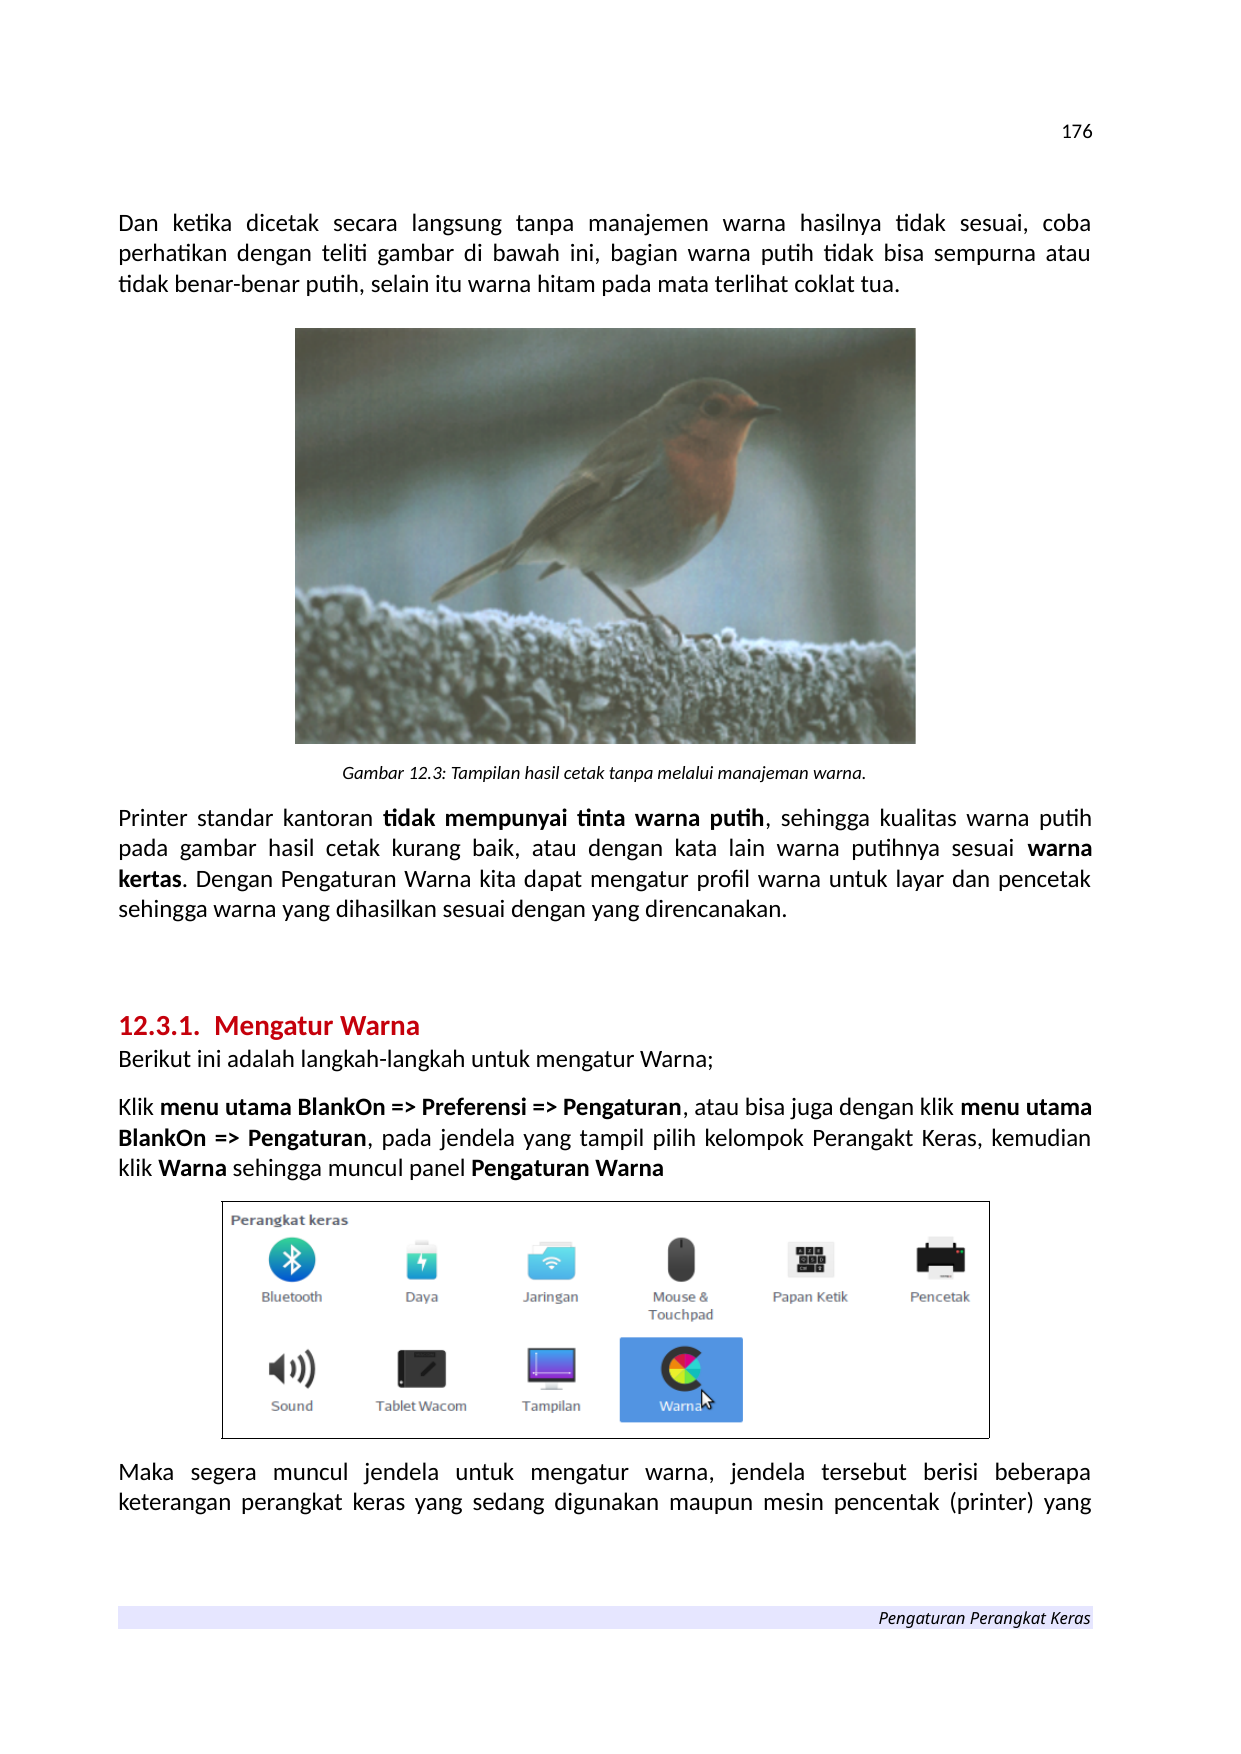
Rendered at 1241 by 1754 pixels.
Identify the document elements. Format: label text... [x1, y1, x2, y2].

text Dan ketika dicetak secara langsung tanpa manajemen warna hasilnya tidak sesuai, coba perhatikan dengan teliti gambar di bawah ini, bagian warna putih tidak bisa sempurna atau tidak benar-benar putih, selain itu warna hitam pada mata terlihat coklat tua. [118, 207, 1093, 298]
text Berikut ini adalah langkah-langkah untuk mengatur Warna; [118, 1043, 1093, 1074]
text Maka segera muncul jendela untuk mengatur warna, jendela tersebut berisi beberapa keterangan perangkat keras yang sedang digunakan maupun mesin pencentak (printer) yang [118, 1435, 1093, 1517]
text Printer standar kantoran tidak mempunyai tinta warna putih, sehingga kualitas warna putih pada gambar hasil cetak kurang baik, atau dengan kata lain warna putihnya sesuai warna kertas. Dengan Pengaturan Warna kita dapat mengatur profil warna untuk layar dan pencetak sehingga warna yang dihasilkan sesuai dengan yang direncanakan. [118, 316, 1093, 924]
subtitle Mengatur Warna [118, 1007, 1093, 1043]
picture [295, 328, 916, 744]
text Gambar 12.3: Tampilan hasil cetak tanpa melalui manajeman warna. [272, 328, 939, 784]
text Klik menu utama BlankOn => Preferensi => Pengaturan, atau bisa juga dengan klik menu utama BlankOn => Pengaturan, pada jendela yang tampil pilih kelompok Perangakt Keras, kemudian klik Warna sehingga muncul panel Pengaturan Warna [118, 1091, 1093, 1183]
picture [225, 1204, 986, 1435]
